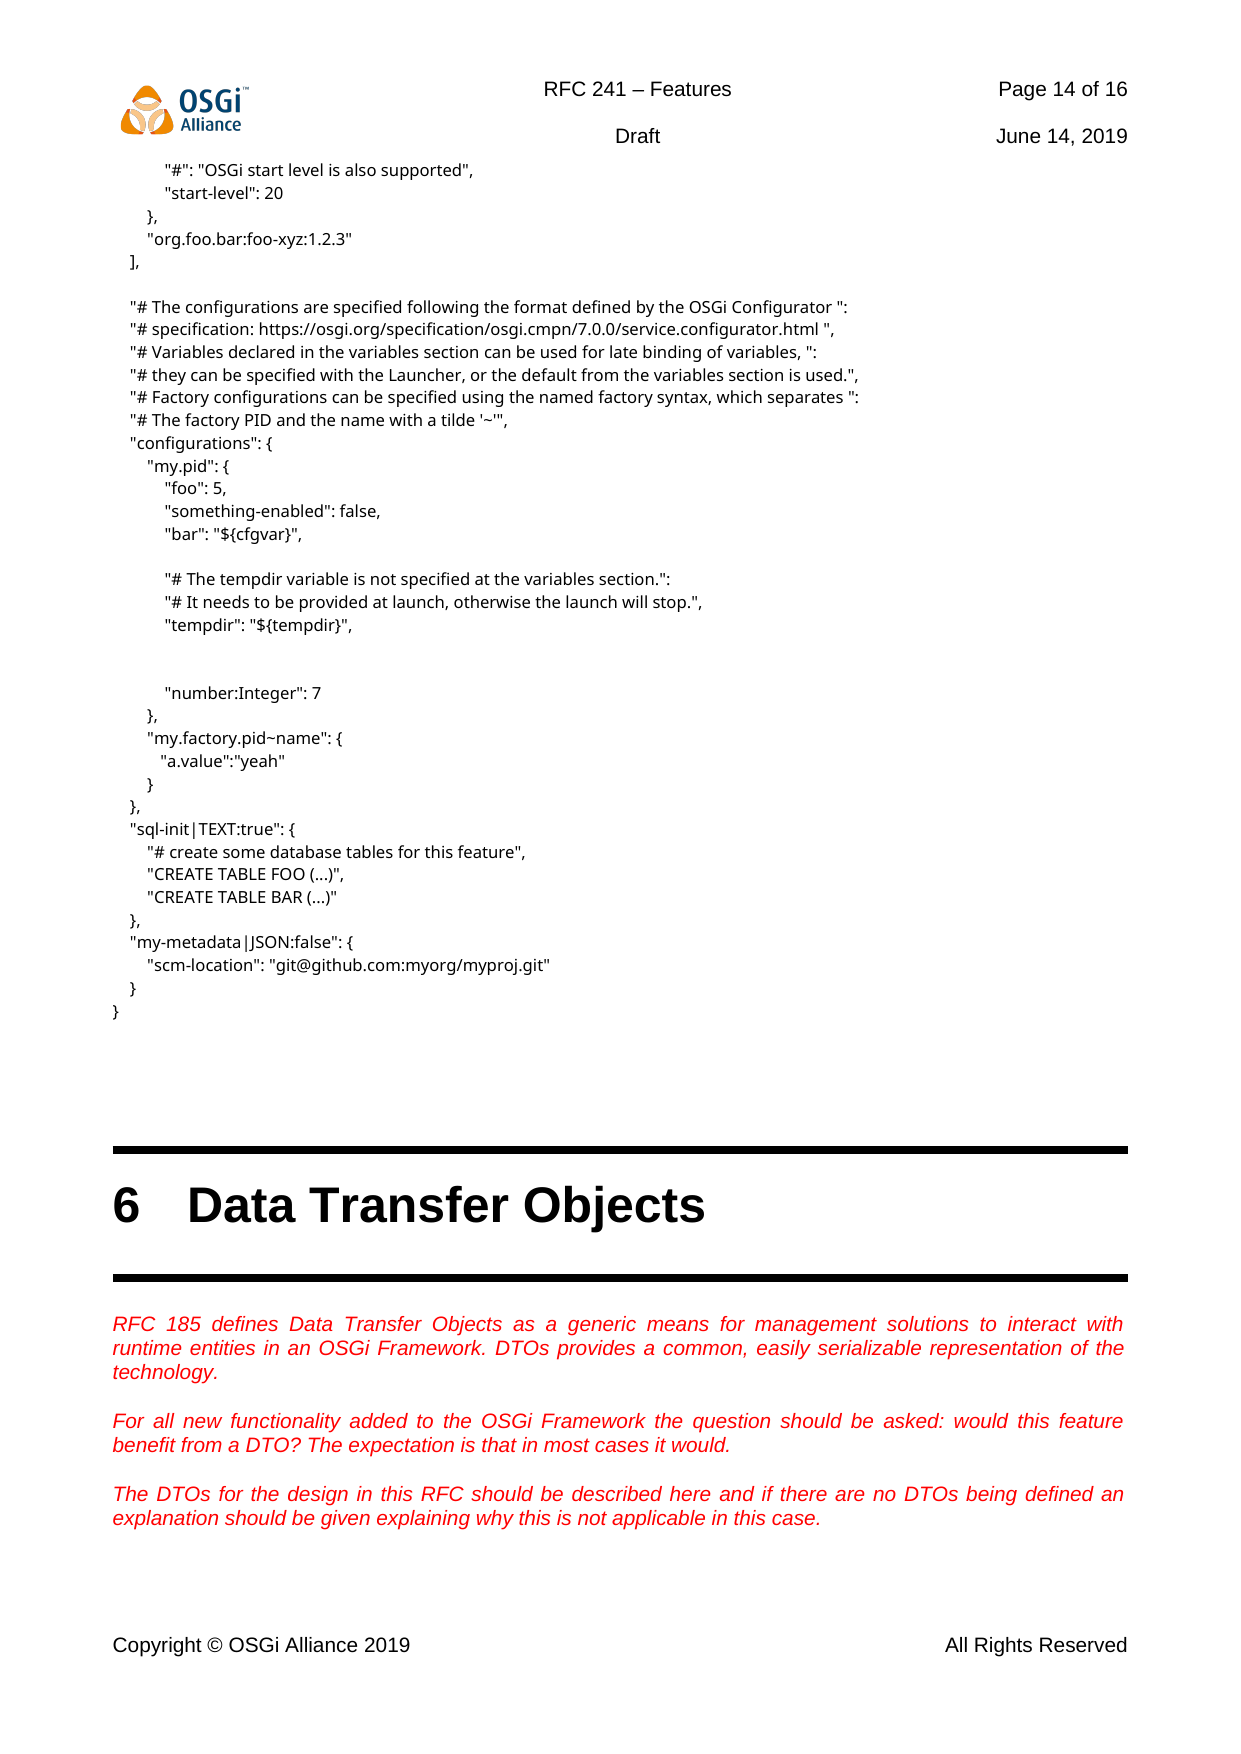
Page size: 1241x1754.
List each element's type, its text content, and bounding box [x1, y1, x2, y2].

text }, [112, 795, 1128, 817]
text "foo": 5, [112, 477, 1128, 499]
text }, [112, 204, 1128, 227]
text For all new functionality added to the OSGi Framework the question should be asked: would this feature benefit from a DTO? The expectation is that in most cases it would. [112, 1408, 1128, 1456]
text "CREATE TABLE FOO (...)", [112, 863, 1128, 886]
text "# specification: https://osgi.org/specification/osgi.cmpn/7.0.0/service.configurator.html ", [112, 318, 1128, 341]
text }, [112, 704, 1128, 727]
text "bar": "${cfgvar}", [112, 522, 1128, 545]
text "my.pid": { [112, 454, 1128, 477]
text "# Variables declared in the variables section can be used for late binding of variables, ": [112, 341, 1128, 363]
text "something-enabled": false, [112, 499, 1128, 522]
text }, [112, 908, 1128, 931]
text "# The factory PID and the name with a tilde '~'", [112, 409, 1128, 431]
text "scm-location": "git@github.com:myorg/myproj.git" [112, 954, 1128, 976]
text "# The configurations are specified following the format defined by the OSGi Configurator ": [112, 295, 1128, 318]
subtitle Data Transfer Objects [112, 1147, 1128, 1282]
text "# they can be specified with the Launcher, or the default from the variables section is used.", [112, 363, 1128, 386]
text The DTOs for the design in this RFC should be described here and if there are no DTOs being defined an explanation should be given explaining why this is not applicable in this case. [112, 1481, 1128, 1529]
text "# It needs to be provided at launch, otherwise the launch will stop.", [112, 590, 1128, 613]
text "number:Integer": 7 [112, 681, 1128, 704]
text "configurations": { [112, 431, 1128, 454]
text "# Factory configurations can be specified using the named factory syntax, which separates ": [112, 386, 1128, 409]
text "a.value":"yeah" [112, 749, 1128, 772]
text "start-level": 20 [112, 182, 1128, 204]
picture [113, 78, 257, 142]
text "CREATE TABLE BAR (...)" [112, 886, 1128, 908]
text ], [112, 250, 1128, 272]
text "# The tempdir variable is not specified at the variables section.": [112, 568, 1128, 590]
text "#": "OSGi start level is also supported", [112, 159, 1128, 182]
text "sql-init|TEXT:true": { [112, 817, 1128, 840]
text } [112, 999, 1128, 1022]
text "org.foo.bar:foo-xyz:1.2.3" [112, 227, 1128, 250]
text "my.factory.pid~name": { [112, 727, 1128, 749]
text } [112, 976, 1128, 999]
text } [112, 772, 1128, 795]
text "my-metadata|JSON:false": { [112, 931, 1128, 954]
text RFC 185 defines Data Transfer Objects as a generic means for management solutions to interact with runtime entities in an OSGi Framework. DTOs provides a common, easily serializable representation of the technology. [112, 1312, 1128, 1383]
text "# create some database tables for this feature", [112, 840, 1128, 863]
text "tempdir": "${tempdir}", [112, 613, 1128, 636]
